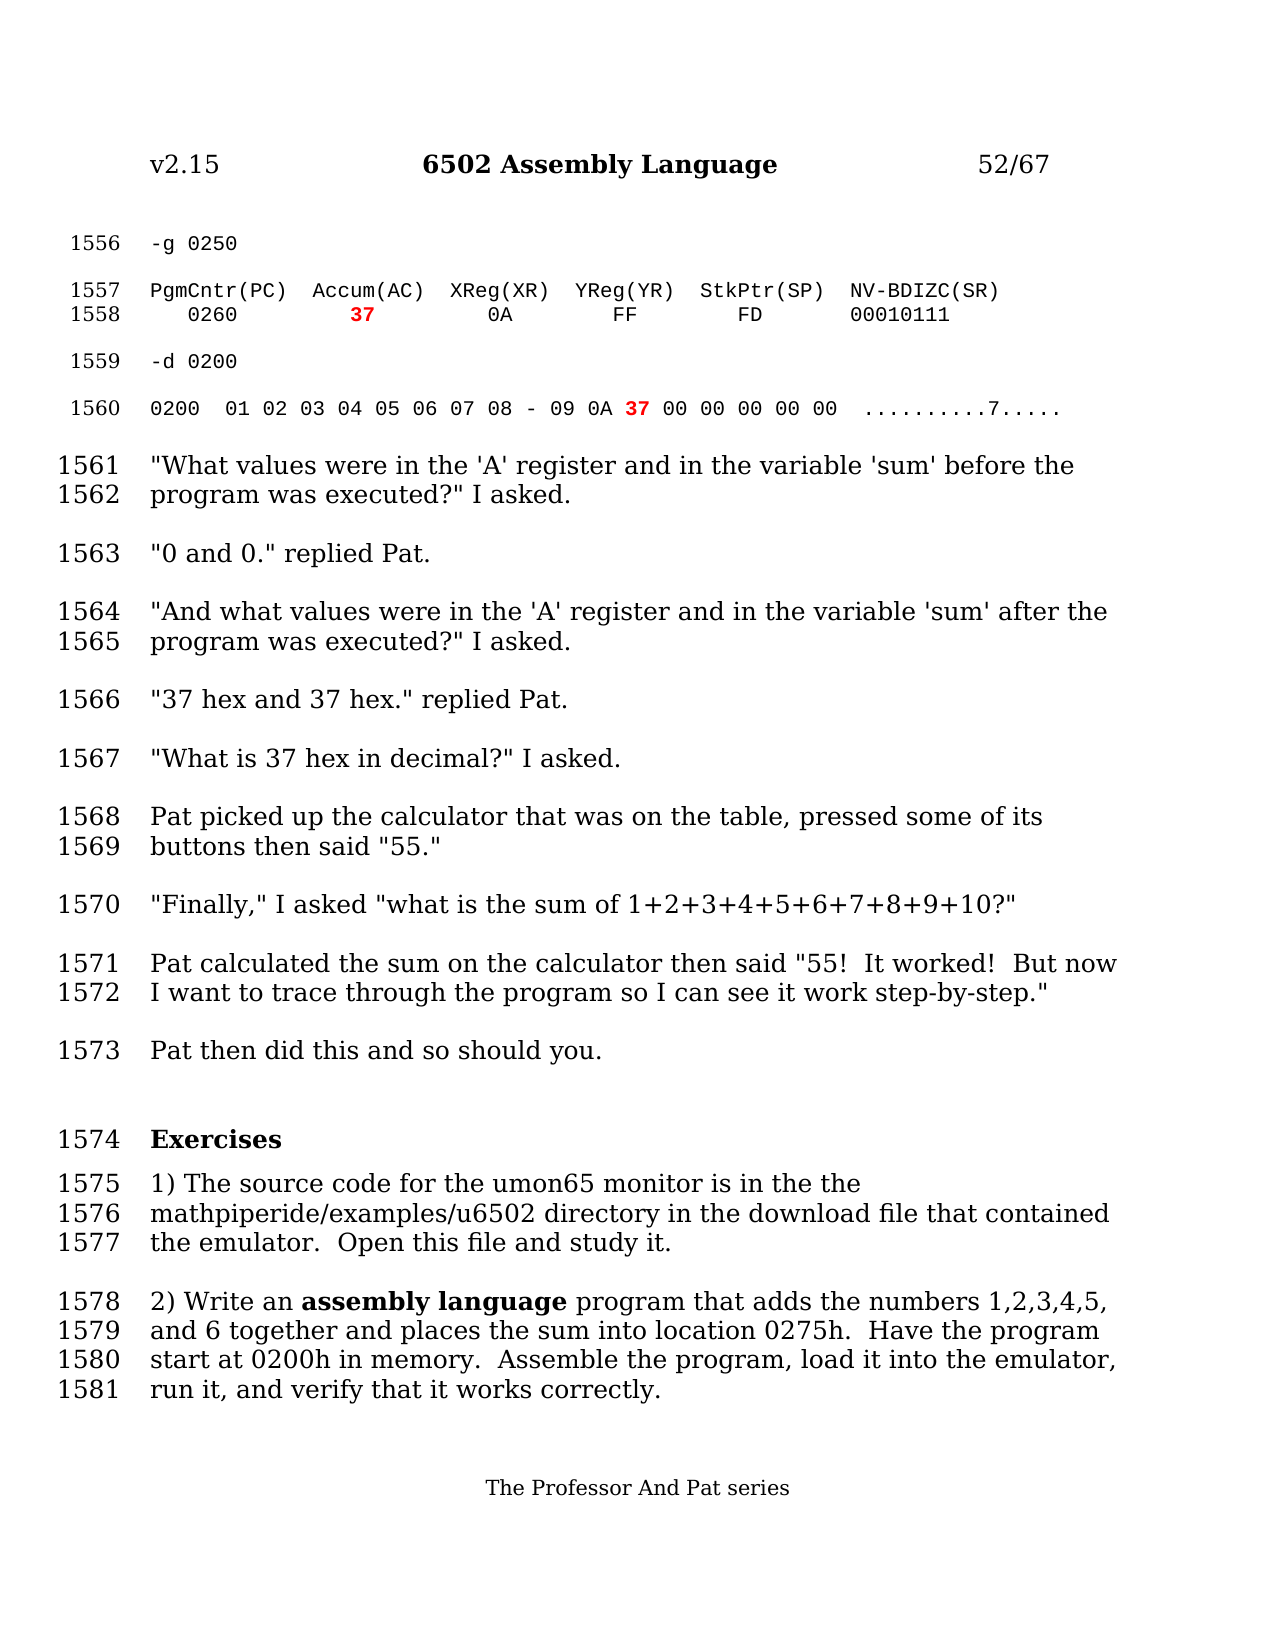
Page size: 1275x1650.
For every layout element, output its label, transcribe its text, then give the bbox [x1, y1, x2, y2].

text 0260 37 0A FF FD 00010111 [150, 304, 1125, 328]
subtitle Exercises [150, 1125, 1125, 1154]
text Pat then did this and so should you. [150, 1037, 1125, 1066]
text -d 0200 [150, 351, 1125, 375]
text "37 hex and 37 hex." replied Pat. [150, 685, 1125, 714]
text "And what values were in the 'A' register and in the variable 'sum' after the program was executed?" I asked. [150, 597, 1125, 656]
text PgmCntr(PC) Accum(AC) XReg(XR) YReg(YR) StkPtr(SP) NV-BDIZC(SR) [150, 281, 1125, 304]
text "0 and 0." replied Pat. [150, 539, 1125, 568]
text 0200 01 02 03 04 05 06 07 08 - 09 0A 37 00 00 00 00 00 ..........7..... [150, 398, 1125, 422]
text -g 0250 [150, 233, 1125, 257]
text "What is 37 hex in decimal?" I asked. [150, 744, 1125, 773]
text 2) Write an assembly language program that adds the numbers 1,2,3,4,5, and 6 together and places the sum into location 0275h. Have the program start at 0200h in memory. Assemble the program, load it into the emulator, run it, and verify that it works correctly. [150, 1287, 1125, 1404]
text "Finally," I asked "what is the sum of 1+2+3+4+5+6+7+8+9+10?" [150, 890, 1125, 919]
text "What values were in the 'A' register and in the variable 'sum' before the program was executed?" I asked. [150, 451, 1125, 510]
text Pat calculated the sum on the calculator then said "55! It worked! But now I want to trace through the program so I can see it work step-by-step." [150, 949, 1125, 1007]
text Pat picked up the calculator that was on the table, pressed some of its buttons then said "55." [150, 802, 1125, 861]
text 1) The source code for the umon65 monitor is in the the mathpiperide/examples/u6502 directory in the download file that contained the emulator. Open this file and study it. [150, 1169, 1125, 1257]
